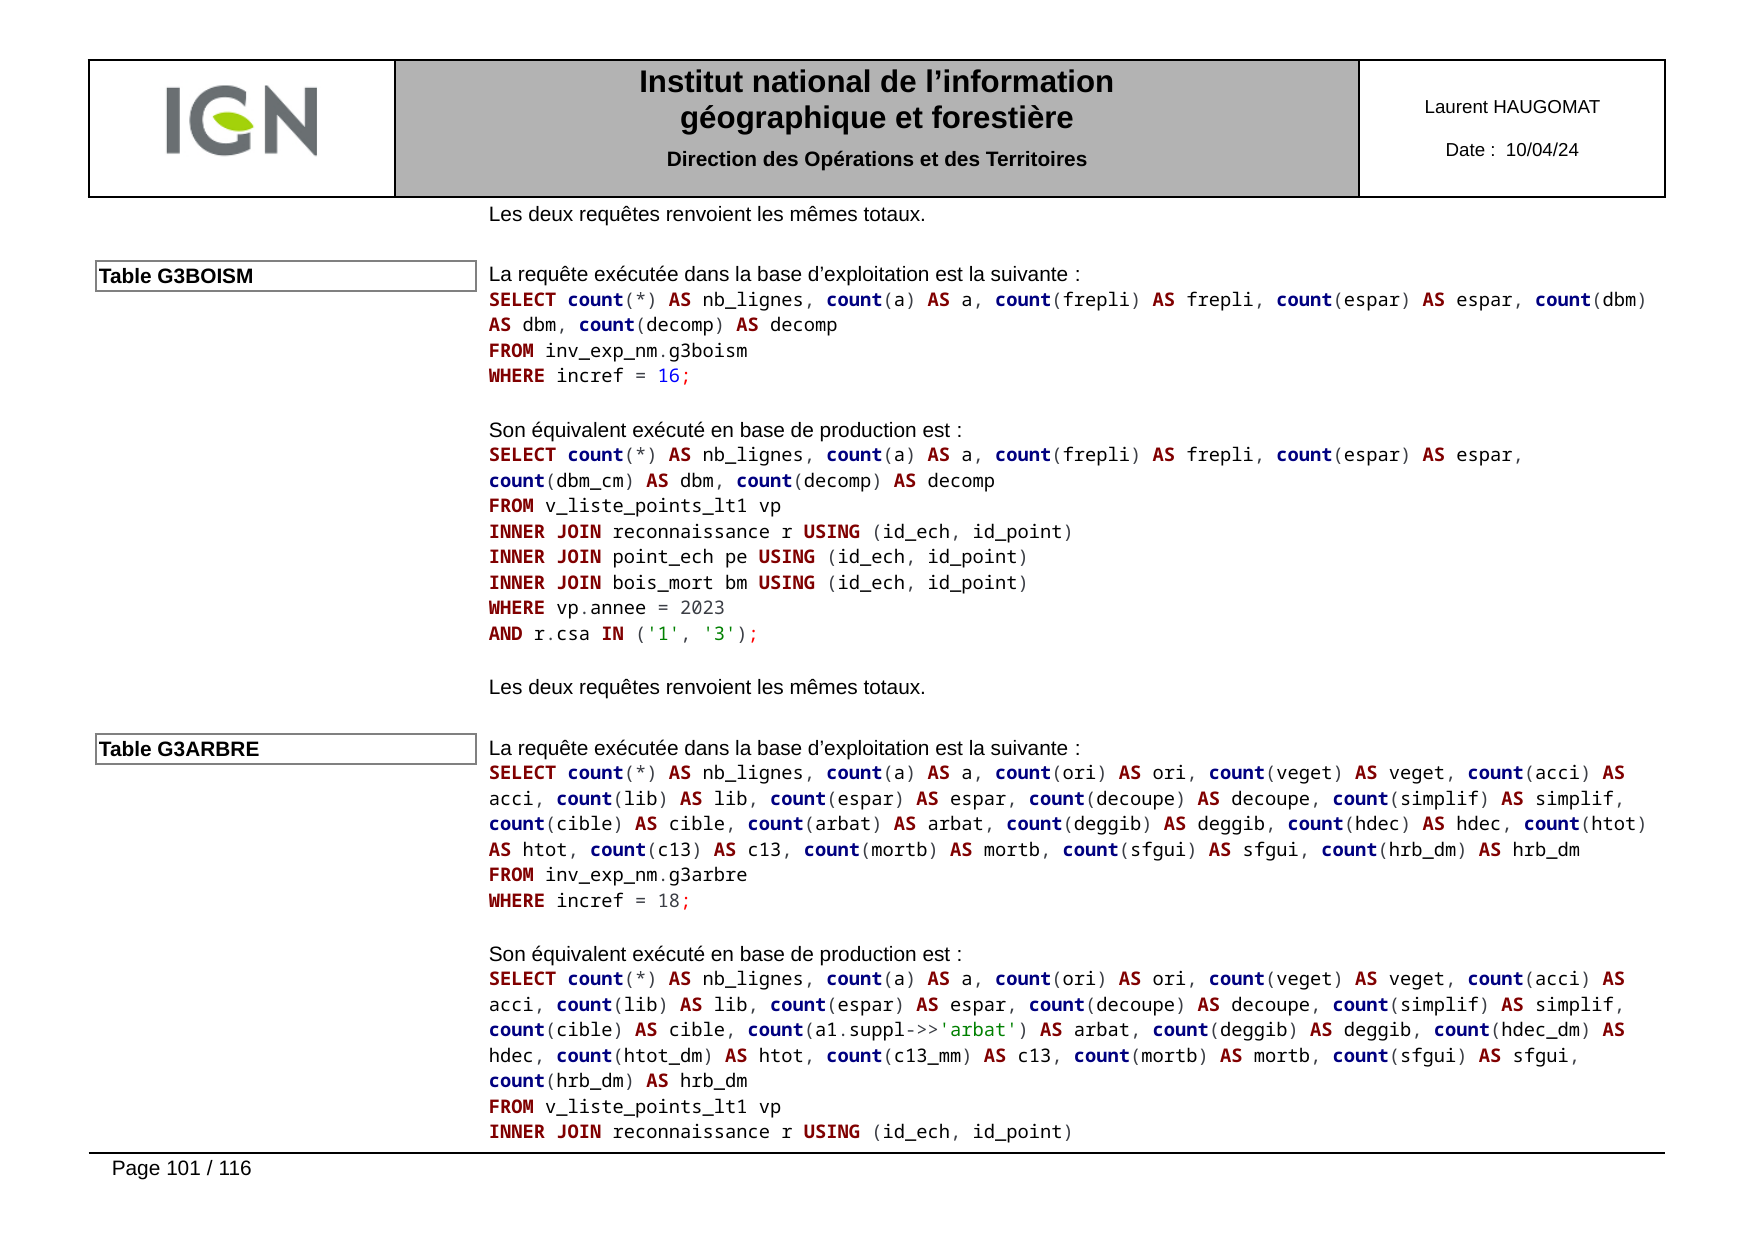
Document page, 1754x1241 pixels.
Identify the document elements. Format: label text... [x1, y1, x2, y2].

table_cell Table G3BOISM [89, 259, 483, 732]
picture [141, 62, 343, 180]
table_cell [89, 198, 483, 259]
table_cell Les deux requêtes renvoient les mêmes totaux. [483, 198, 1665, 259]
table_cell La requête exécutée dans la base d’exploitation est la suivante : SELECT count(*) AS nb_lignes, count(a) AS a, count(ori) AS ori, count(veget) AS veget, count(acci) AS acci, count(lib) AS lib, count(espar) AS espar, count(decoupe) AS decoupe, count(simplif) AS simplif, count(cible) AS cible, count(arbat) AS arbat, count(deggib) AS deggib, count(hdec) AS hdec, count(htot) AS htot, count(c13) AS c13, count(mortb) AS mortb, count(sfgui) AS sfgui, count(hrb_dm) AS hrb_dm FROM inv_exp_nm.g3arbre WHERE incref = 18; Son équivalent exécuté en base de production est : SELECT count(*) AS nb_lignes, count(a) AS a, count(ori) AS ori, count(veget) AS veget, count(acci) AS acci, count(lib) AS lib, count(espar) AS espar, count(decoupe) AS decoupe, count(simplif) AS simplif, count(cible) AS cible, count(a1.suppl->>'arbat') AS arbat, count(deggib) AS deggib, count(hdec_dm) AS hdec, count(htot_dm) AS htot, count(c13_mm) AS c13, count(mortb) AS mortb, count(sfgui) AS sfgui, count(hrb_dm) AS hrb_dm FROM v_liste_points_lt1 vp INNER JOIN reconnaissance r USING (id_ech, id_point) [483, 732, 1665, 1150]
table_cell La requête exécutée dans la base d’exploitation est la suivante : SELECT count(*) AS nb_lignes, count(a) AS a, count(frepli) AS frepli, count(espar) AS espar, count(dbm) AS dbm, count(decomp) AS decomp FROM inv_exp_nm.g3boism WHERE incref = 16; Son équivalent exécuté en base de production est : SELECT count(*) AS nb_lignes, count(a) AS a, count(frepli) AS frepli, count(espar) AS espar, count(dbm_cm) AS dbm, count(decomp) AS decomp FROM v_liste_points_lt1 vp INNER JOIN reconnaissance r USING (id_ech, id_point) INNER JOIN point_ech pe USING (id_ech, id_point) INNER JOIN bois_mort bm USING (id_ech, id_point) WHERE vp.annee = 2023 AND r.csa IN ('1', '3'); Les deux requêtes renvoient les mêmes totaux. [483, 259, 1665, 732]
table_cell Table G3ARBRE [89, 732, 483, 1150]
